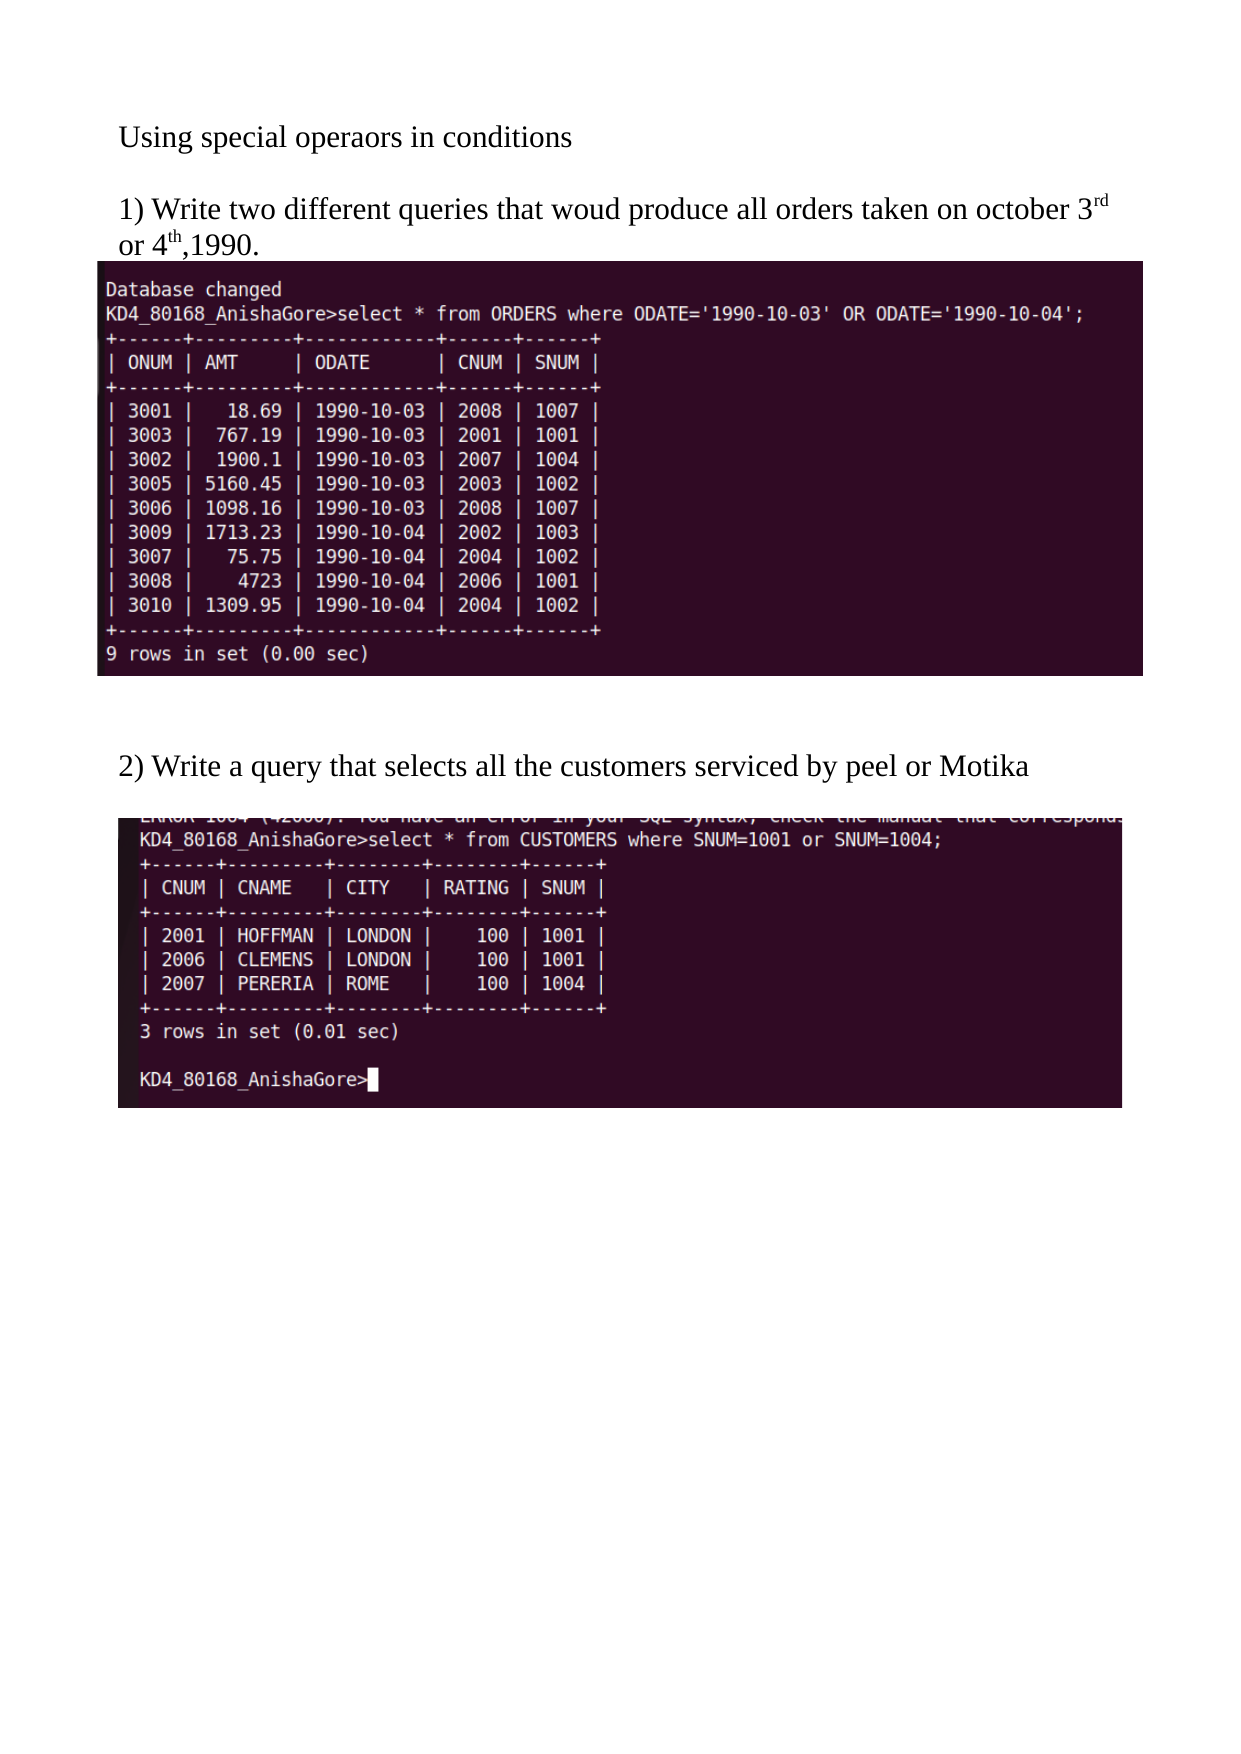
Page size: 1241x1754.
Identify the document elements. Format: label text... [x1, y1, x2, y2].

text 1) Write two different queries that woud produce all orders taken on october 3rd or 4th,1990. [118, 190, 1122, 261]
text Using special operaors in conditions [118, 118, 1122, 154]
picture [118, 818, 1123, 1108]
picture [97, 261, 1143, 676]
text 2) Write a query that selects all the customers serviced by peel or Motika [118, 747, 1122, 783]
